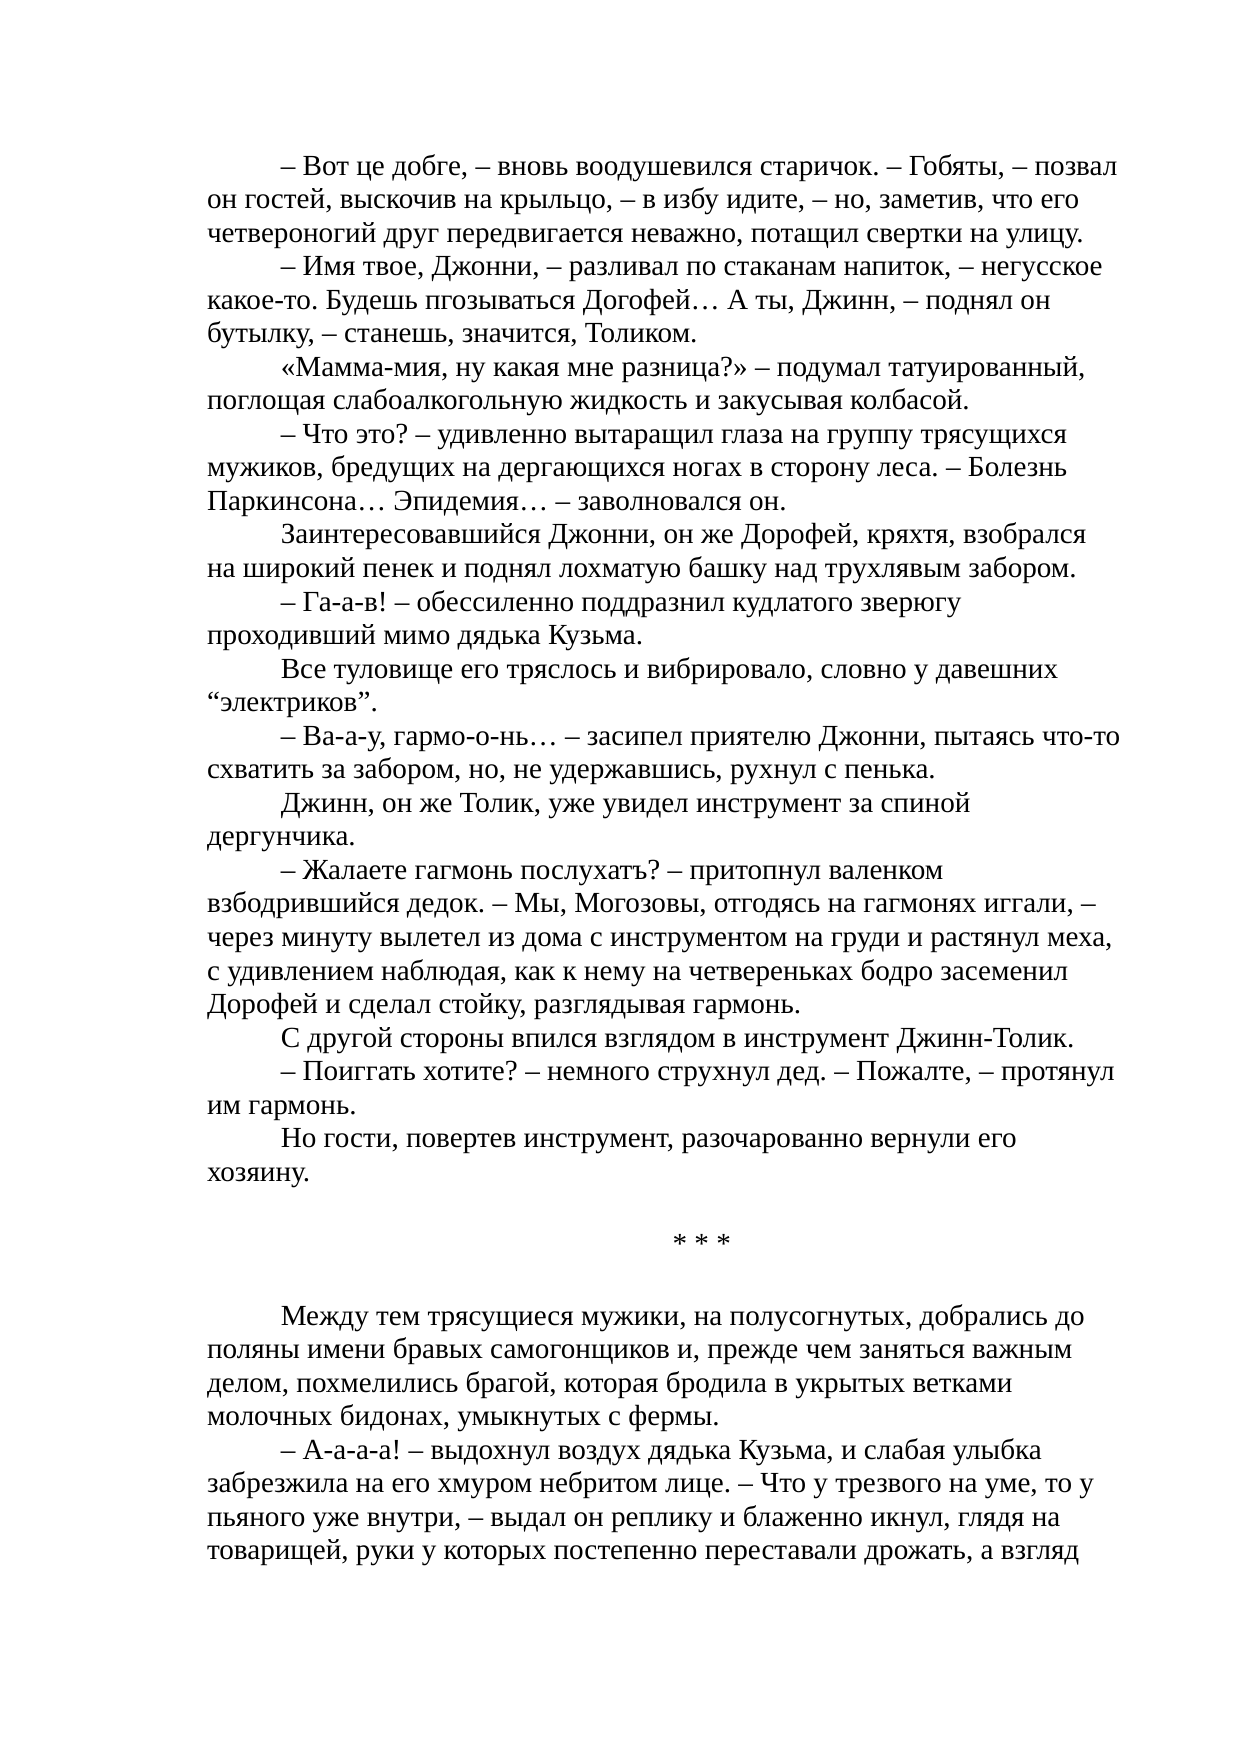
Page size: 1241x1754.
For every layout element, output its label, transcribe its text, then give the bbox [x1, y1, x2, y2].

text Все туловище его тряслось и вибрировало, словно у давешних “электриков”. [207, 651, 1122, 718]
text – Ва-а-у, гармо-о-нь… – засипел приятелю Джонни, пытаясь что-то схватить за забором, но, не удержавшись, рухнул с пенька. [207, 718, 1122, 785]
text Но гости, повертев инструмент, разочарованно вернули его хозяину. [207, 1120, 1122, 1187]
text – Имя твое, Джонни, – разливал по стаканам напиток, – негусское какое-то. Будешь пгозываться Догофей… А ты, Джинн, – поднял он бутылку, – станешь, значится, Толиком. [207, 248, 1122, 349]
text «Мамма-мия, ну какая мне разница?» – подумал татуированный, поглощая слабоалкогольную жидкость и закусывая колбасой. [207, 349, 1122, 416]
text С другой стороны впился взглядом в инструмент Джинн-Толик. [207, 1020, 1122, 1053]
text – Га-а-в! – обессиленно поддразнил кудлатого зверюгу проходивший мимо дядька Кузьма. [207, 584, 1122, 651]
text – А-а-а-а! – выдохнул воздух дядька Кузьма, и слабая улыбка забрезжила на его хмуром небритом лице. – Что у трезвого на уме, то у пьяного уже внутри, – выдал он реплику и блаженно икнул, глядя на товарищей, руки у которых постепенно переставали дрожать, а взгляд [207, 1432, 1122, 1566]
text Джинн, он же Толик, уже увидел инструмент за спиной дергунчика. [207, 785, 1122, 852]
text – Вот це добге, – вновь воодушевился старичок. – Гобяты, – позвал он гостей, выскочив на крыльцо, – в избу идите, – но, заметив, что его четвероногий друг передвигается неважно, потащил свертки на улицу. [207, 148, 1122, 248]
text Заинтересовавшийся Джонни, он же Дорофей, кряхтя, взобрался на широкий пенек и поднял лохматую башку над трухлявым забором. [207, 517, 1122, 584]
text – Жалаете гагмонь послухатъ? – притопнул валенком взбодрившийся дедок. – Мы, Могозовы, отгодясь на гагмонях иггали, – через минуту вылетел из дома с инструментом на груди и растянул меха, с удивлением наблюдая, как к нему на четвереньках бодро засеменил Дорофей и сделал стойку, разглядывая гармонь. [207, 852, 1122, 1020]
text – Поиггать хотите? – немного струхнул дед. – Пожалте, – протянул им гармонь. [207, 1053, 1122, 1120]
text – Что это? – удивленно вытаращил глаза на группу трясущихся мужиков, бредущих на дергающихся ногах в сторону леса. – Болезнь Паркинсона… Эпидемия… – заволновался он. [207, 416, 1122, 517]
text Между тем трясущиеся мужики, на полусогнутых, добрались до поляны имени бравых самогонщиков и, прежде чем заняться важным делом, похмелились брагой, которая бродила в укрытых ветками молочных бидонах, умыкнутых с фермы. [207, 1298, 1122, 1432]
subtitle * * * [207, 1226, 1122, 1259]
